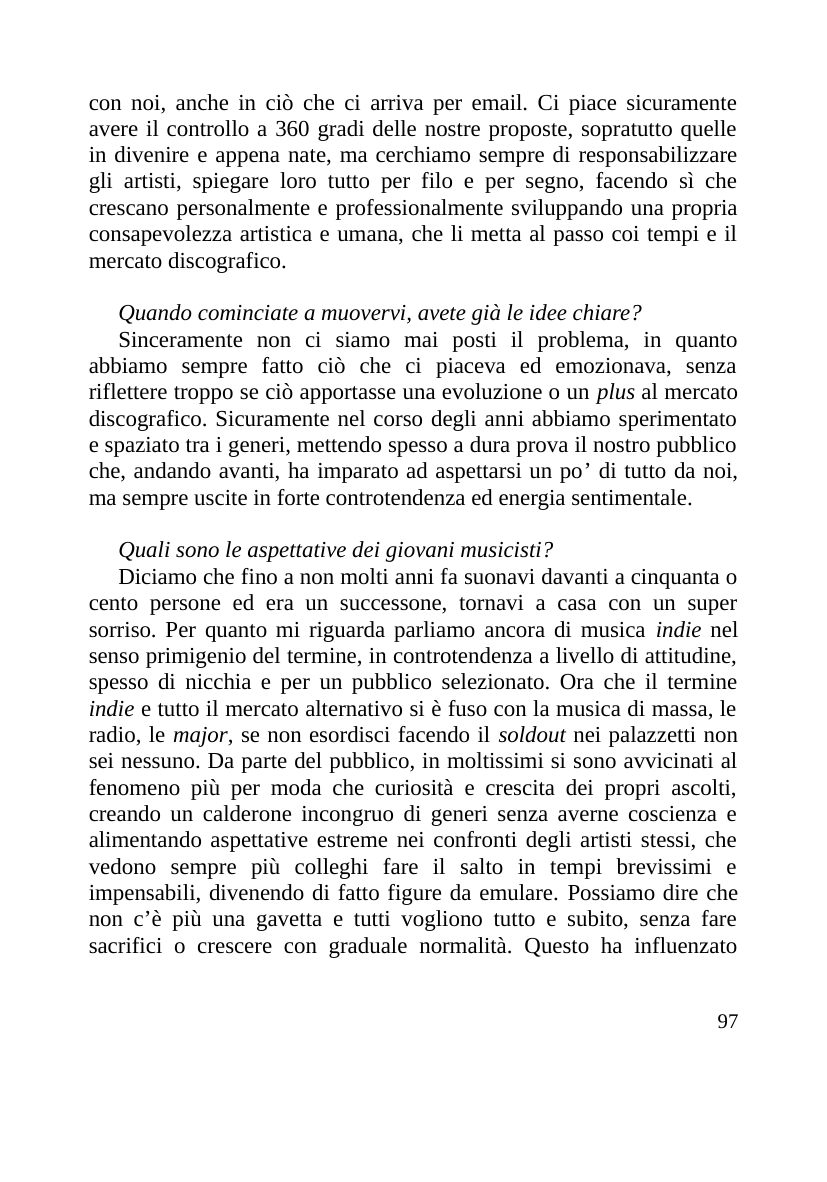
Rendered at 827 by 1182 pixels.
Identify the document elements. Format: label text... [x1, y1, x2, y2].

text Diciamo che fino a non molti anni fa suonavi davanti a cinquanta o cento persone ed era un successone, tornavi a casa con un super sorriso. Per quanto mi riguarda parliamo ancora di musica indie nel senso primigenio del termine, in controtendenza a livello di attitudine, spesso di nicchia e per un pubblico selezionato. Ora che il termine indie e tutto il mercato alternativo si è fuso con la musica di massa, le radio, le major, se non esordisci facendo il soldout nei palazzetti non sei nessuno. Da parte del pubblico, in moltissimi si sono avvicinati al fenomeno più per moda che curiosità e crescita dei propri ascolti, creando un calderone incongruo di generi senza averne coscienza e alimentando aspettative estreme nei confronti degli artisti stessi, che vedono sempre più colleghi fare il salto in tempi brevissimi e impensabili, divenendo di fatto figure da emulare. Possiamo dire che non c’è più una gavetta e tutti vogliono tutto e subito, senza fare sacrifici o crescere con graduale normalità. Questo ha influenzato [88, 563, 738, 958]
text Quando cominciate a muovervi, avete già le idee chiare? [88, 299, 738, 326]
text Sinceramente non ci siamo mai posti il problema, in quanto abbiamo sempre fatto ciò che ci piaceva ed emozionava, senza riflettere troppo se ciò apportasse una evoluzione o un plus al mercato discografico. Sicuramente nel corso degli anni abbiamo sperimentato e spaziato tra i generi, mettendo spesso a dura prova il nostro pubblico che, andando avanti, ha imparato ad aspettarsi un po’ di tutto da noi, ma sempre uscite in forte controtendenza ed energia sentimentale. [88, 326, 738, 510]
text Quali sono le aspettative dei giovani musicisti? [88, 537, 738, 563]
text con noi, anche in ciò che ci arriva per email. Ci piace sicuramente avere il controllo a 360 gradi delle nostre proposte, sopratutto quelle in divenire e appena nate, ma cerchiamo sempre di responsabilizzare gli artisti, spiegare loro tutto per filo e per segno, facendo sì che crescano personalmente e professionalmente sviluppando una propria consapevolezza artistica e umana, che li metta al passo coi tempi e il mercato discografico. [88, 88, 738, 273]
